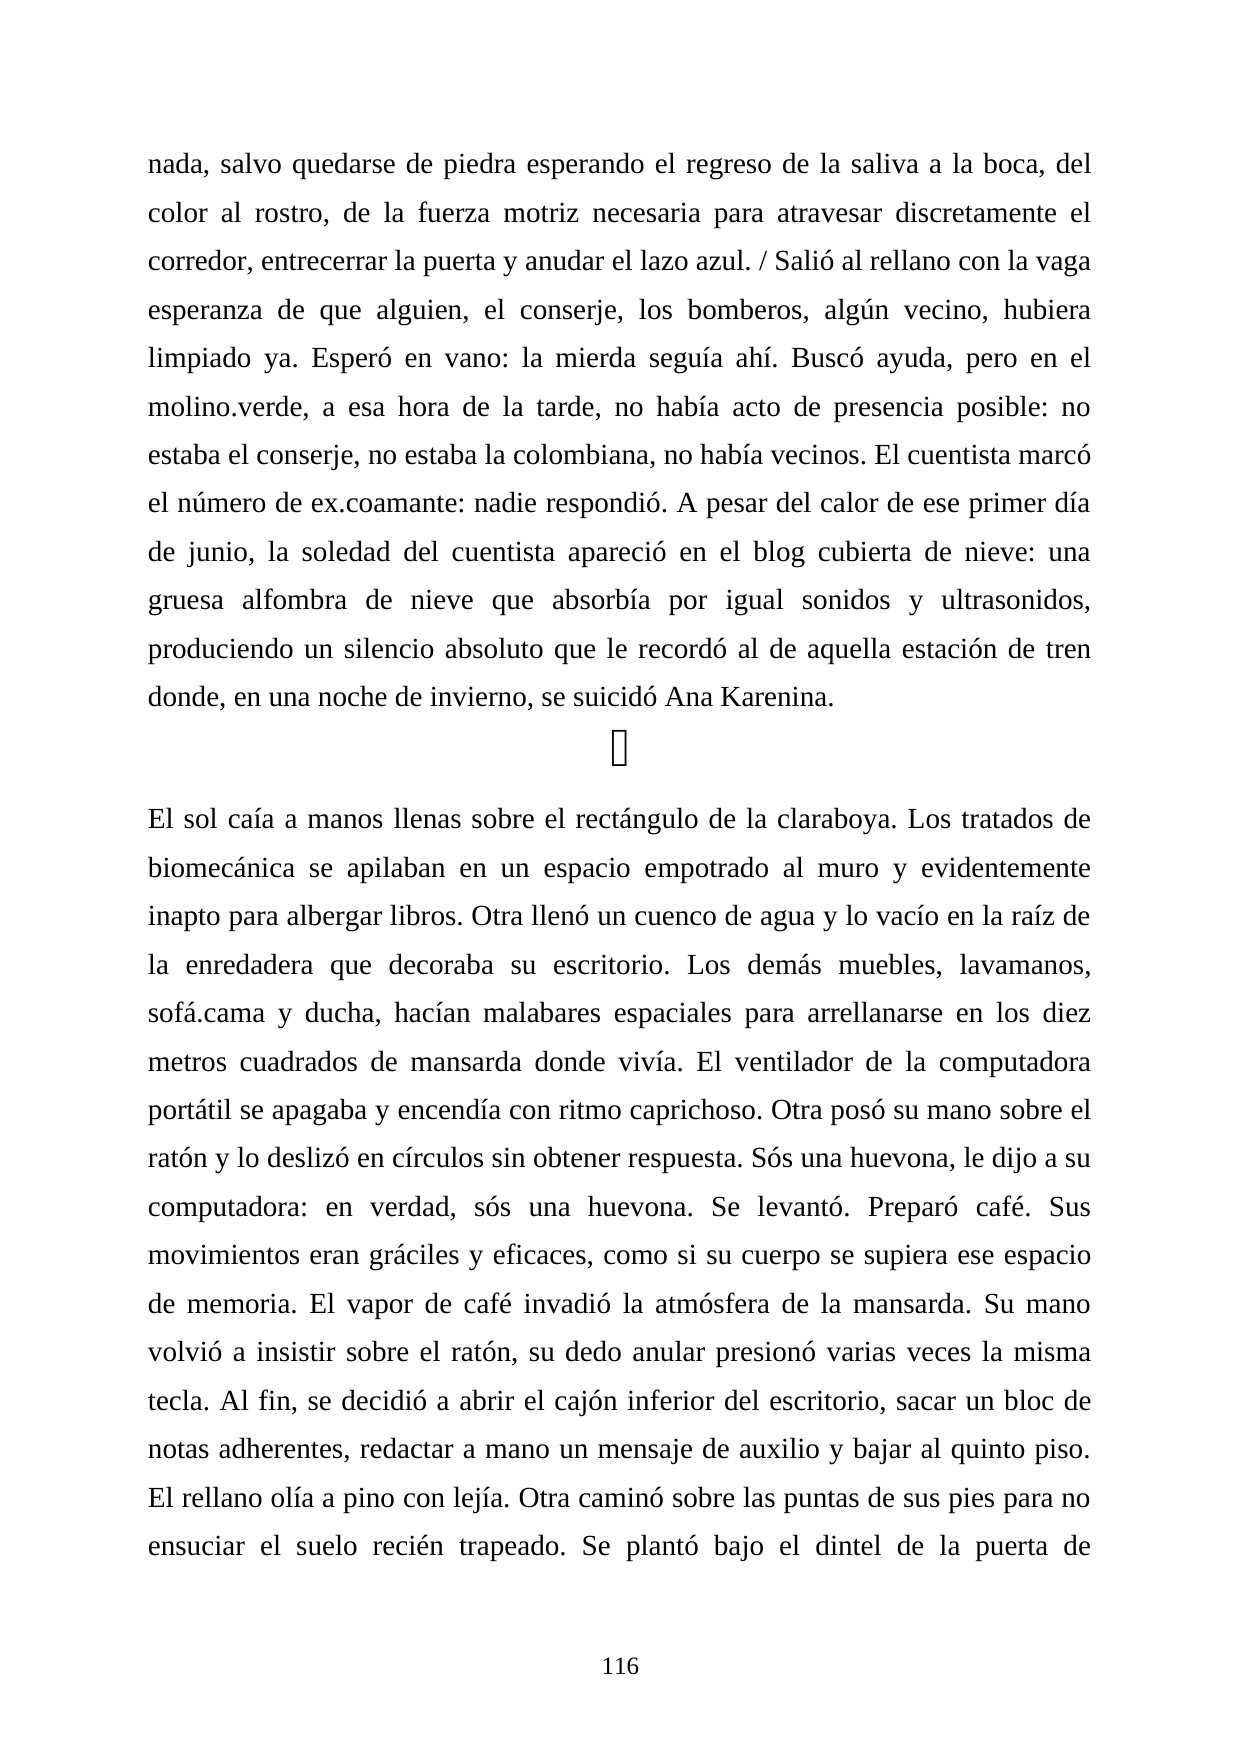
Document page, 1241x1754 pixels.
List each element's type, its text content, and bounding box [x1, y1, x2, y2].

text nada, salvo quedarse de piedra esperando el regreso de la saliva a la boca, del color al rostro, de la fuerza motriz necesaria para atravesar discretamente el corredor, entrecerrar la puerta y anudar el lazo azul. / Salió al rellano con la vaga esperanza de que alguien, el conserje, los bomberos, algún vecino, hubiera limpiado ya. Esperó en vano: la mierda seguía ahí. Buscó ayuda, pero en el molino.verde, a esa hora de la tarde, no había acto de presencia posible: no estaba el conserje, no estaba la colombiana, no había vecinos. El cuentista marcó el número de ex.coamante: nadie respondió. A pesar del calor de ese primer día de junio, la soledad del cuentista apareció en el blog cubierta de nieve: una gruesa alfombra de nieve que absorbía por igual sonidos y ultrasonidos, produciendo un silencio absoluto que le recordó al de aquella estación de tren donde, en una noche de invierno, se suicidó Ana Karenina. [148, 148, 1092, 713]
text  [148, 729, 1092, 778]
text El sol caía a manos llenas sobre el rectángulo de la claraboya. Los tratados de biomecánica se apilaban en un espacio empotrado al muro y evidentemente inapto para albergar libros. Otra llenó un cuenco de agua y lo vacío en la raíz de la enredadera que decoraba su escritorio. Los demás muebles, lavamanos, sofá.cama y ducha, hacían malabares espaciales para arrellanarse en los diez metros cuadrados de mansarda donde vivía. El ventilador de la computadora portátil se apagaba y encendía con ritmo caprichoso. Otra posó su mano sobre el ratón y lo deslizó en círculos sin obtener respuesta. Sós una huevona, le dijo a su computadora: en verdad, sós una huevona. Se levantó. Preparó café. Sus movimientos eran gráciles y eficaces, como si su cuerpo se supiera ese espacio de memoria. El vapor de café invadió la atmósfera de la mansarda. Su mano volvió a insistir sobre el ratón, su dedo anular presionó varias veces la misma tecla. Al fin, se decidió a abrir el cajón inferior del escritorio, sacar un bloc de notas adherentes, redactar a mano un mensaje de auxilio y bajar al quinto piso. El rellano olía a pino con lejía. Otra caminó sobre las puntas de sus pies para no ensuciar el suelo recién trapeado. Se plantó bajo el dintel de la puerta de [148, 803, 1092, 1562]
